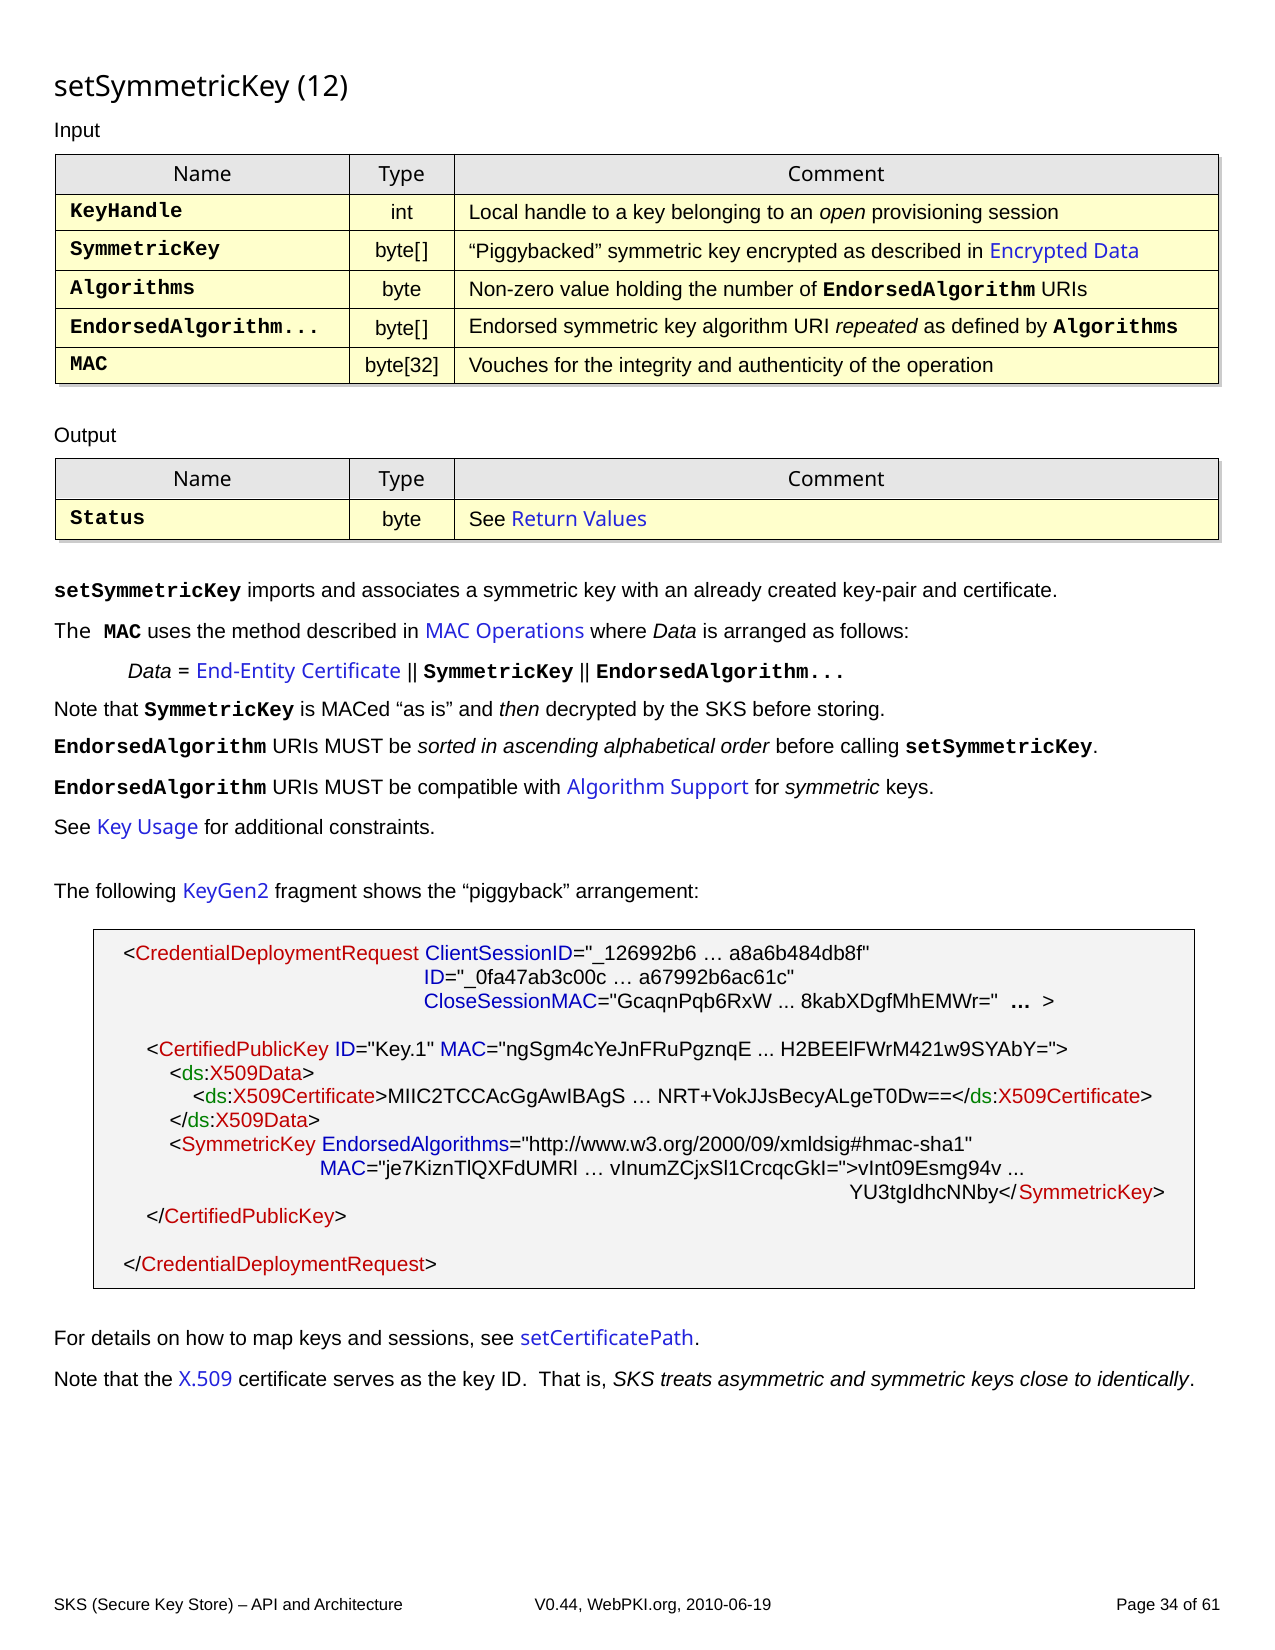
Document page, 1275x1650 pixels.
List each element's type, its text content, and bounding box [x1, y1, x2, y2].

table_header Comment [455, 459, 1218, 498]
subtitle setSymmetricKey (12) [54, 66, 1221, 105]
text For details on how to map keys and sessions, see setCertificatePath. [54, 1323, 1221, 1352]
text Output [54, 422, 1221, 446]
table_cell Status [56, 500, 349, 539]
text Input [54, 118, 1221, 142]
text The following KeyGen2 fragment shows the “piggyback” arrangement: [54, 876, 1221, 929]
text See Key Usage for additional constraints. [54, 812, 1221, 841]
table_cell Non-zero value holding the number of EndorsedAlgorithm URIs [455, 271, 1218, 308]
text The MAC uses the method described in MAC Operations where Data is arranged as follows: [54, 616, 1221, 644]
table_cell byte⁮[ ] [350, 309, 454, 347]
table_cell Vouches for the integrity and authenticity of the operation [455, 348, 1218, 383]
table_cell See Return Values [455, 500, 1218, 539]
table_cell SymmetricKey [56, 231, 349, 270]
table_cell byte [350, 500, 454, 539]
table_header <CredentialDeploymentRequest ClientSessionID="_126992b6 … a8a6b484db8f" ID="_0fa47ab3c00c … a67992b6ac61c" CloseSessionMAC="GcaqnPqb6RxW ... 8kabXDgfMhEMWr=" … > <CertifiedPublicKey ID="Key.1" MAC="ngSgm4cYeJnFRuPgznqE ... H2BEElFWrM421w9SYAbY="> <ds:X509Data> <ds:X509Certificate>MIIC2TCCAcGgAwIBAgS … NRT+VokJJsBecyALgeT0Dw==</ds:X509Certificate> </ds:X509Data> <SymmetricKey EndorsedAlgorithms="http://www.w3.org/2000/09/xmldsig#hmac-sha1" MAC="je7KiznTlQXFdUMRl … vInumZCjxSl1CrcqcGkI=">vInt09Esmg94v ... YU3tgIdhcNNby</SymmetricKey> </CertifiedPublicKey> </CredentialDeploymentRequest> [94, 930, 1194, 1288]
table_cell “Piggybacked” symmetric key encrypted as described in Encrypted Data [455, 231, 1218, 270]
table_cell MAC [56, 348, 349, 383]
text EndorsedAlgorithm URIs MUST be sorted in ascending alphabetical order before calling setSymmetricKey. [54, 734, 1221, 760]
table_cell int [350, 195, 454, 230]
table_cell KeyHandle [56, 195, 349, 230]
table_header Type [350, 459, 454, 498]
text Note that the X.509 certificate serves as the key ID. That is, SKS treats asymmetric and symmetric keys close to identically. [54, 1364, 1221, 1392]
text Data = End-Entity Certificate || SymmetricKey || EndorsedAlgorithm... [54, 656, 1221, 685]
table_cell byte⁮[32] [350, 348, 454, 383]
text EndorsedAlgorithm URIs MUST be compatible with Algorithm Support for symmetric keys. [54, 772, 1221, 800]
text setSymmetricKey imports and associates a symmetric key with an already created key-pair and certificate. [54, 578, 1221, 604]
table_header Name [56, 155, 349, 194]
table_cell byte⁮[ ] [350, 231, 454, 270]
table_header Name [56, 459, 349, 498]
table_cell byte [350, 271, 454, 308]
table_header Type [350, 155, 454, 194]
table_cell Local handle to a key belonging to an open provisioning session [455, 195, 1218, 230]
table_cell EndorsedAlgorithm... [56, 309, 349, 347]
table_cell Algorithms [56, 271, 349, 308]
table_cell Endorsed symmetric key algorithm URI repeated as defined by Algorithms [455, 309, 1218, 347]
text Note that SymmetricKey is MACed “as is” and then decrypted by the SKS before storing. [54, 697, 1221, 722]
table_header Comment [455, 155, 1218, 194]
